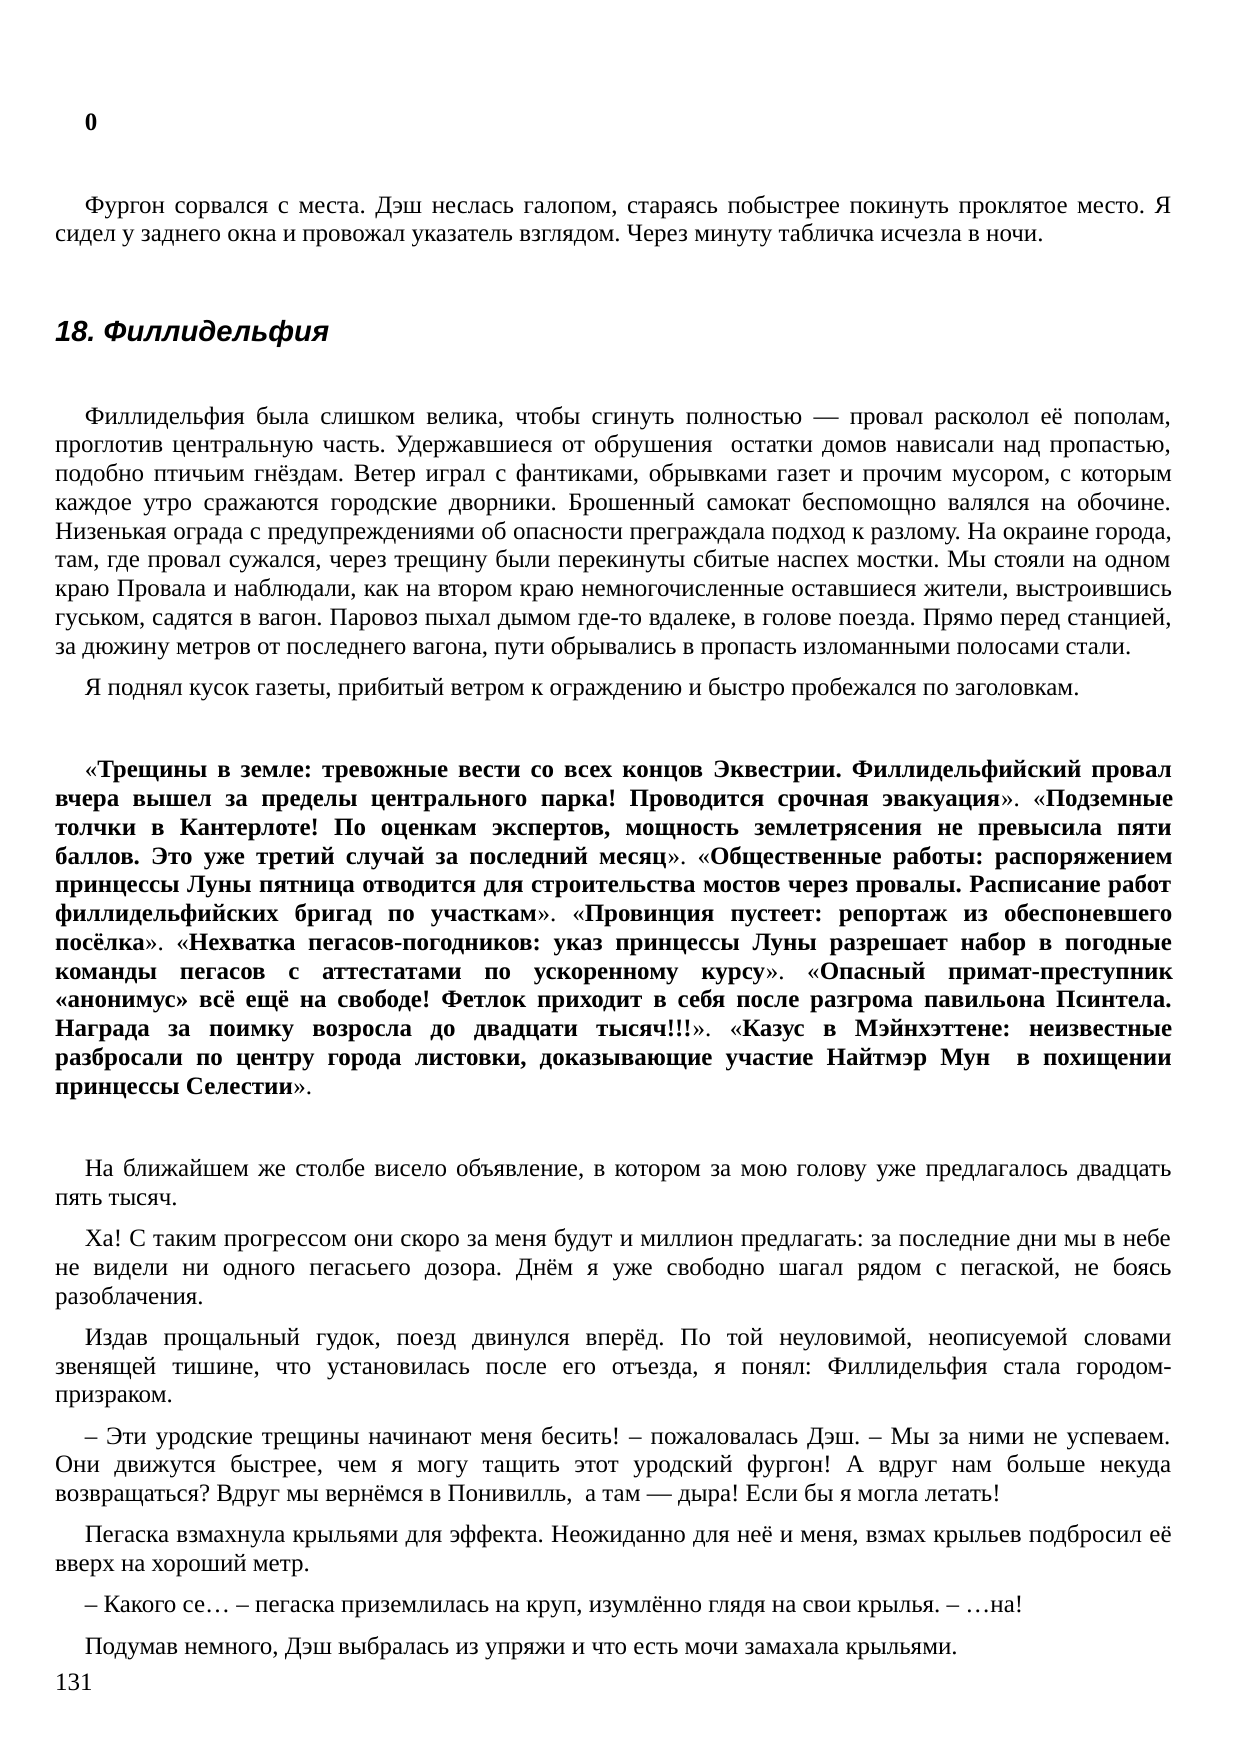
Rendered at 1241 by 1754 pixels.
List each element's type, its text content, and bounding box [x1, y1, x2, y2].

subtitle 18. Филлидельфия [55, 313, 1173, 347]
text Филлидельфия была слишком велика, чтобы сгинуть полностью — провал расколол её пополам, проглотив центральную часть. Удержавшиеся от обрушения остатки домов нависали над пропастью, подобно птичьим гнёздам. Ветер играл с фантиками, обрывками газет и прочим мусором, с которым каждое утро сражаются городские дворники. Брошенный самокат беспомощно валялся на обочине. Низенькая ограда с предупреждениями об опасности преграждала подход к разлому. На окраине города, там, где провал сужался, через трещину были перекинуты сбитые наспех мостки. Мы стояли на одном краю Провала и наблюдали, как на втором краю немногочисленные оставшиеся жители, выстроившись гуськом, садятся в вагон. Паровоз пыхал дымом где-то вдалеке, в голове поезда. Прямо перед станцией, за дюжину метров от последнего вагона, пути обрывались в пропасть изломанными полосами стали. [55, 401, 1173, 659]
text Пегаска взмахнула крыльями для эффекта. Неожиданно для неё и меня, взмах крыльев подбросил её вверх на хороший метр. [55, 1519, 1173, 1577]
text Ха! С таким прогрессом они скоро за меня будут и миллион предлагать: за последние дни мы в небе не видели ни одного пегасьего дозора. Днём я уже свободно шагал рядом с пегаской, не боясь разоблачения. [55, 1223, 1173, 1309]
text Я поднял кусок газеты, прибитый ветром к ограждению и быстро пробежался по заголовкам. [55, 672, 1173, 701]
text Издав прощальный гудок, поезд двинулся вперёд. По той неуловимой, неописуемой словами звенящей тишине, что установилась после его отъезда, я понял: Филлидельфия стала городом-призраком. [55, 1322, 1173, 1408]
text Подумав немного, Дэш выбралась из упряжи и что есть мочи замахала крыльями. [55, 1631, 1173, 1659]
text «Трещины в земле: тревожные вести со всех концов Эквестрии. Филлидельфийский провал вчера вышел за пределы центрального парка! Проводится срочная эвакуация». «Подземные толчки в Кантерлоте! По оценкам экспертов, мощность землетрясения не превысила пяти баллов. Это уже третий случай за последний месяц». «Общественные работы: распоряжением принцессы Луны пятница отводится для строительства мостов через провалы. Расписание работ филлидельфийских бригад по участкам». «Провинция пустеет: репортаж из обеспоневшего посёлка». «Нехватка пегасов-погодников: указ принцессы Луны разрешает набор в погодные команды пегасов с аттестатами по ускоренному курсу». «Опасный примат-преступник «анонимус» всё ещё на свободе! Фетлок приходит в себя после разгрома павильона Псинтела. Награда за поимку возросла до двадцати тысяч!!!». «Казус в Мэйнхэттене: неизвестные разбросали по центру города листовки, доказывающие участие Найтмэр Мун в похищении принцессы Селестии». [55, 754, 1173, 1099]
text На ближайшем же столбе висело объявление, в котором за мою голову уже предлагалось двадцать пять тысяч. [55, 1153, 1173, 1211]
text – Какого се… – пегаска приземлилась на круп, изумлённо глядя на свои крылья. – …на! [55, 1589, 1173, 1618]
text – Эти уродские трещины начинают меня бесить! – пожаловалась Дэш. – Мы за ними не успеваем. Они движутся быстрее, чем я могу тащить этот уродский фургон! А вдруг нам больше некуда возвращаться? Вдруг мы вернёмся в Понивилль, а там — дыра! Если бы я могла летать! [55, 1421, 1173, 1507]
text 0 [55, 107, 1173, 136]
text Фургон сорвался с места. Дэш неслась галопом, стараясь побыстрее покинуть проклятое место. Я сидел у заднего окна и провожал указатель взглядом. Через минуту табличка исчезла в ночи. [55, 190, 1173, 247]
